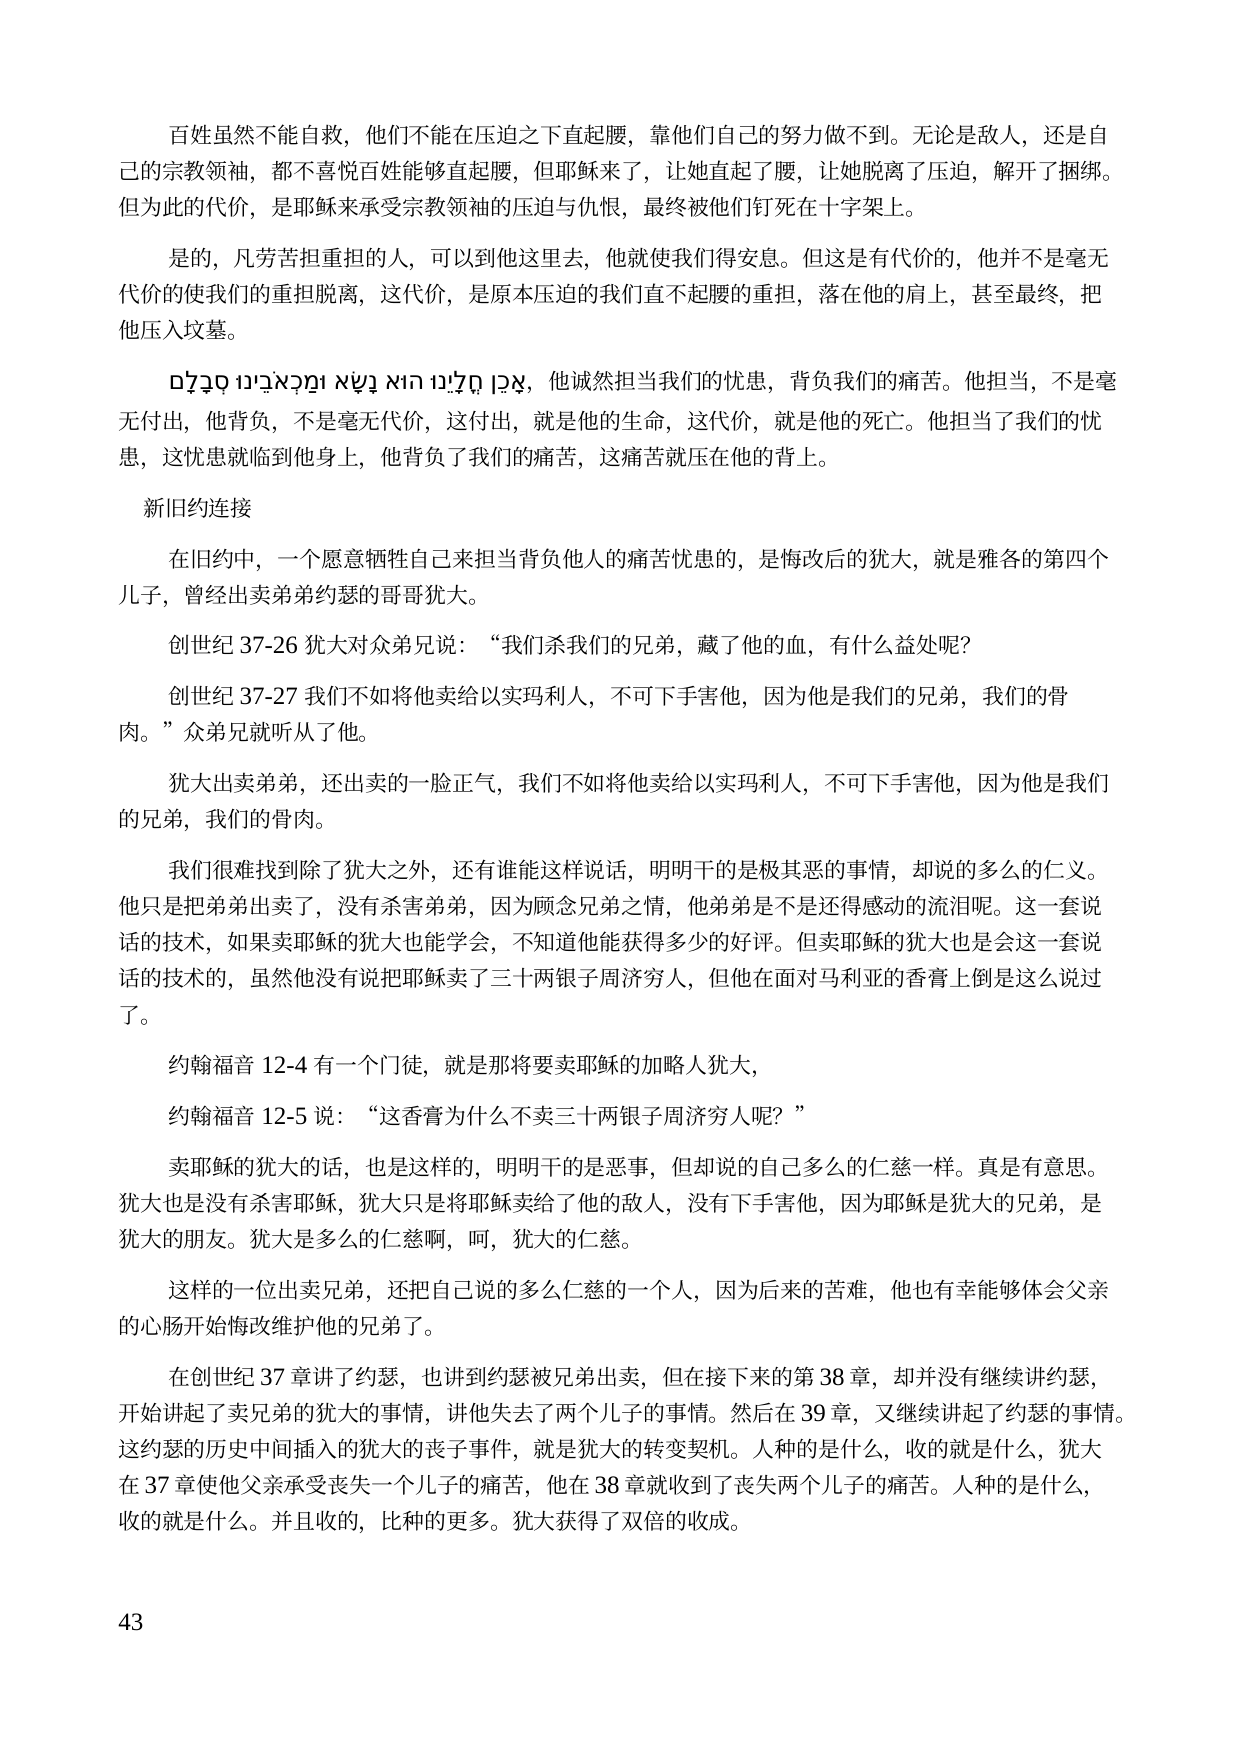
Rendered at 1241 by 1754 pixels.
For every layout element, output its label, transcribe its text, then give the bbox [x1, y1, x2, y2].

text 这样的一位出卖兄弟，还把自己说的多么仁慈的一个人，因为后来的苦难，他也有幸能够体会父亲的心肠开始悔改维护他的兄弟了。 [118, 1273, 1122, 1341]
text 在旧约中，一个愿意牺牲自己来担当背负他人的痛苦忧患的，是悔改后的犹大，就是雅各的第四个儿子，曾经出卖弟弟约瑟的哥哥犹大。 [118, 542, 1122, 609]
text 在创世纪37章讲了约瑟，也讲到约瑟被兄弟出卖，但在接下来的第38章，却并没有继续讲约瑟，开始讲起了卖兄弟的犹大的事情，讲他失去了两个儿子的事情。然后在39章，又继续讲起了约瑟的事情。这约瑟的历史中间插入的犹大的丧子事件，就是犹大的转变契机。人种的是什么，收的就是什么，犹大在37章使他父亲承受丧失一个儿子的痛苦，他在38章就收到了丧失两个儿子的痛苦。人种的是什么，收的就是什么。并且收的，比种的更多。犹大获得了双倍的收成。 [118, 1360, 1122, 1536]
text 犹大出卖弟弟，还出卖的一脸正气，我们不如将他卖给以实玛利人，不可下手害他，因为他是我们的兄弟，我们的骨肉。 [118, 766, 1122, 834]
text 是的，凡劳苦担重担的人，可以到他这里去，他就使我们得安息。但这是有代价的，他并不是毫无代价的使我们的重担脱离，这代价，是原本压迫的我们直不起腰的重担，落在他的肩上，甚至最终，把他压入坟墓。 [118, 241, 1122, 345]
text 创世纪 37-27 我们不如将他卖给以实玛利人，不可下手害他，因为他是我们的兄弟，我们的骨肉。”众弟兄就听从了他。 [118, 679, 1122, 747]
text 百姓虽然不能自救，他们不能在压迫之下直起腰，靠他们自己的努力做不到。无论是敌人，还是自己的宗教领袖，都不喜悦百姓能够直起腰，但耶稣来了，让她直起了腰，让她脱离了压迫，解开了捆绑。但为此的代价，是耶稣来承受宗教领袖的压迫与仇恨，最终被他们钉死在十字架上。 [118, 118, 1122, 222]
text אָכֵן חֳלָיֵנוּ הוּא נָשָׂא וּמַכְאֹבֵינוּ סְבָלָם，他诚然担当我们的忧患，背负我们的痛苦。他担当，不是毫无付出，他背负，不是毫无代价，这付出，就是他的生命，这代价，就是他的死亡。他担当了我们的忧患，这忧患就临到他身上，他背负了我们的痛苦，这痛苦就压在他的背上。 [118, 364, 1122, 472]
text 约翰福音 12-4 有一个门徒，就是那将要卖耶稣的加略人犹大， [118, 1048, 1122, 1080]
text 我们很难找到除了犹大之外，还有谁能这样说话，明明干的是极其恶的事情，却说的多么的仁义。他只是把弟弟出卖了，没有杀害弟弟，因为顾念兄弟之情，他弟弟是不是还得感动的流泪呢。这一套说话的技术，如果卖耶稣的犹大也能学会，不知道他能获得多少的好评。但卖耶稣的犹大也是会这一套说话的技术的，虽然他没有说把耶稣卖了三十两银子周济穷人，但他在面对马利亚的香膏上倒是这么说过了。 [118, 853, 1122, 1029]
text 卖耶稣的犹大的话，也是这样的，明明干的是恶事，但却说的自己多么的仁慈一样。真是有意思。犹大也是没有杀害耶稣，犹大只是将耶稣卖给了他的敌人，没有下手害他，因为耶稣是犹大的兄弟，是犹大的朋友。犹大是多么的仁慈啊，呵，犹大的仁慈。 [118, 1150, 1122, 1254]
text 约翰福音 12-5 说：“这香膏为什么不卖三十两银子周济穷人呢？” [118, 1099, 1122, 1131]
text 新旧约连接 [118, 491, 1122, 523]
text 创世纪 37-26 犹大对众弟兄说：“我们杀我们的兄弟，藏了他的血，有什么益处呢？ [118, 629, 1122, 660]
